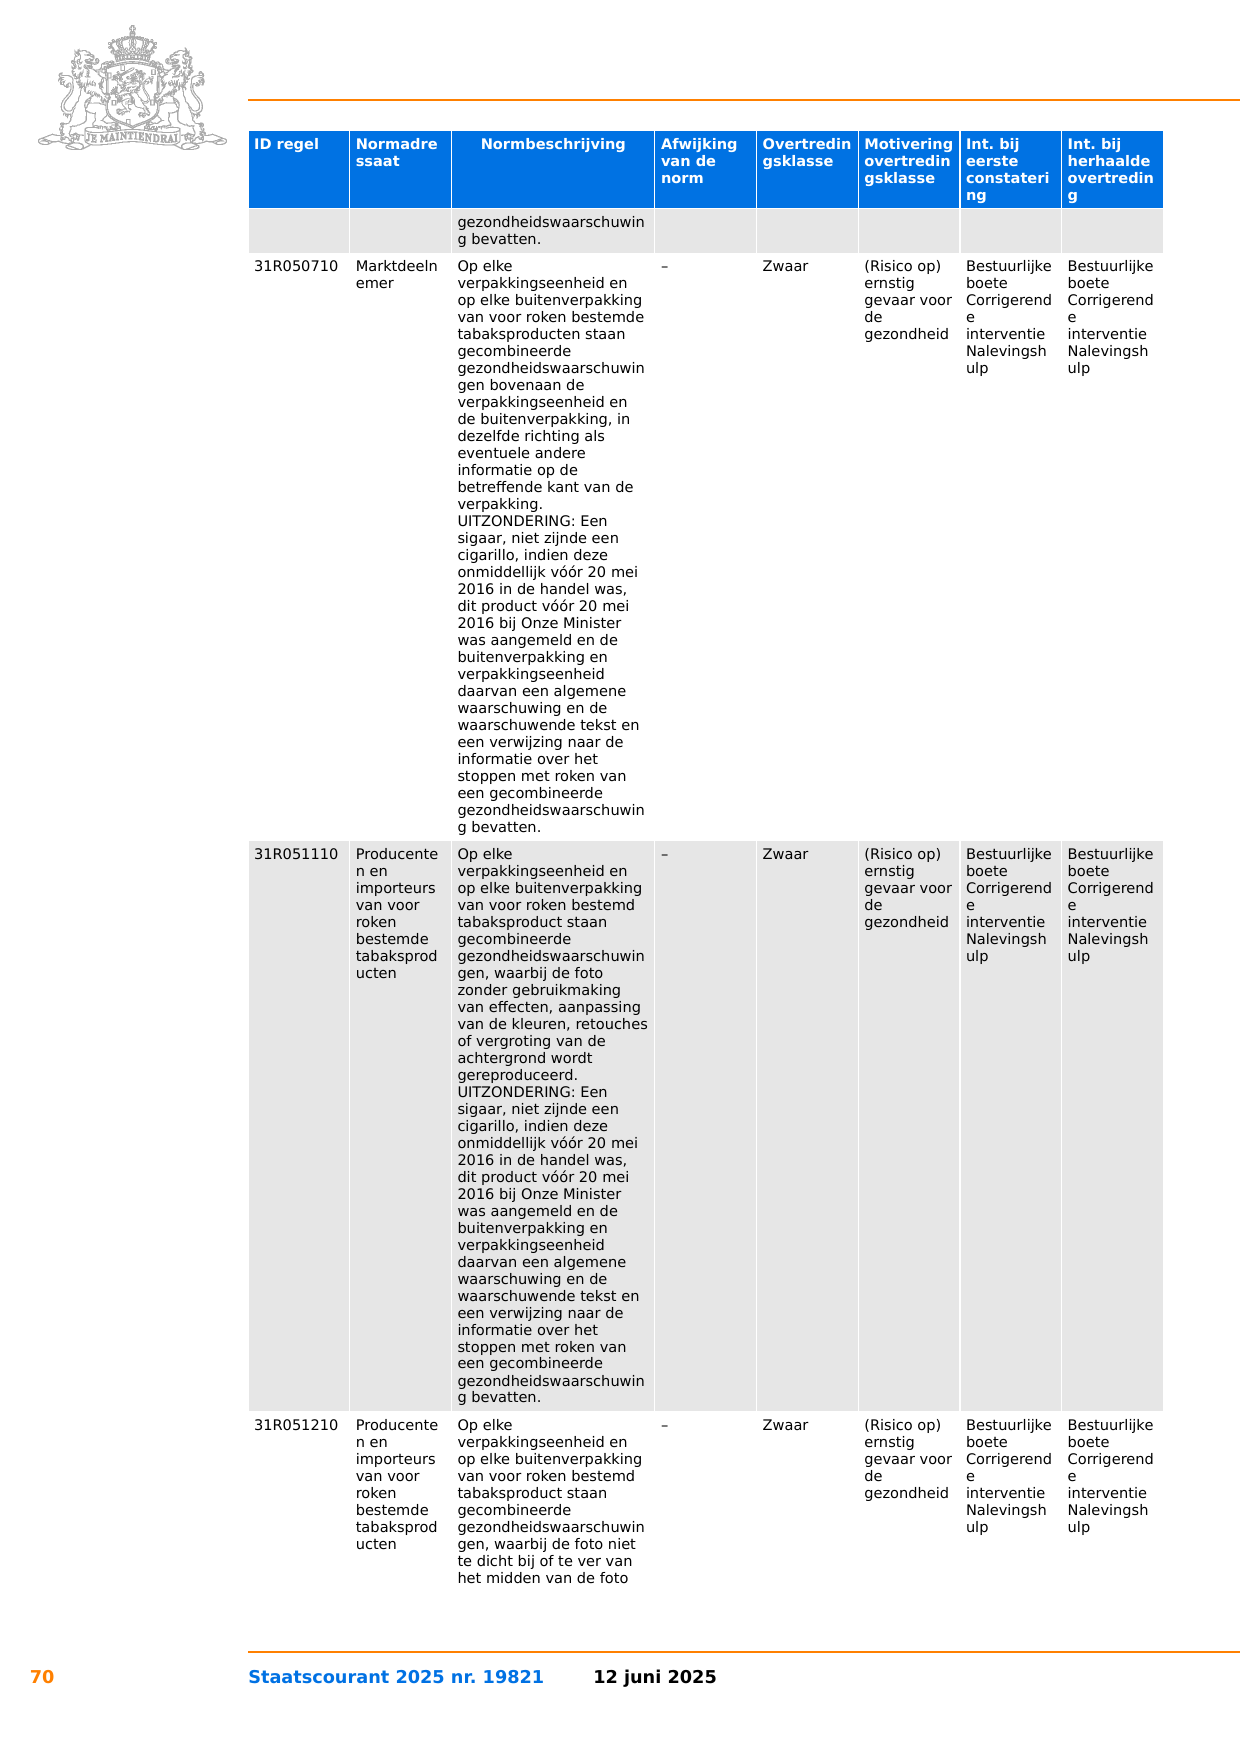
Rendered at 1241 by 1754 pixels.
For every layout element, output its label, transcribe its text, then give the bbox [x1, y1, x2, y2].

table_cell Producenten en importeurs van voor roken bestemde tabaksproducten [350, 1412, 451, 1591]
table_cell [961, 209, 1061, 253]
table_cell Zwaar [757, 1412, 858, 1591]
table_cell [249, 209, 349, 253]
table_cell gezondheidswaarschuwing bevatten. [452, 209, 654, 253]
table_cell 31R050710 [249, 254, 349, 840]
table_cell Bestuurlijke boete Corrigerende interventie Nalevingshulp [961, 1412, 1061, 1591]
table_cell Bestuurlijke boete Corrigerende interventie Nalevingshulp [1062, 1412, 1163, 1591]
table_cell – [655, 254, 756, 840]
table_cell (Risico op) ernstig gevaar voor de gezondheid [859, 254, 959, 840]
table_header ID regel [249, 131, 349, 208]
table_cell Op elke verpakkingseenheid en op elke buitenverpakking van voor roken bestemd tabaksproduct staan gecombineerde gezondheidswaarschuwingen, waarbij de foto zonder gebruikmaking van effecten, aanpassing van de kleuren, retouches of vergroting van de achtergrond wordt gereproduceerd. UITZONDERING: Een sigaar, niet zijnde een cigarillo, indien deze onmiddellijk vóór 20 mei 2016 in de handel was, dit product vóór 20 mei 2016 bij Onze Minister was aangemeld en de buitenverpakking en verpakkingseenheid daarvan een algemene waarschuwing en de waarschuwende tekst en een verwijzing naar de informatie over het stoppen met roken van een gecombineerde gezondheidswaarschuwing bevatten. [452, 841, 654, 1411]
table_cell Bestuurlijke boete Corrigerende interventie Nalevingshulp [961, 841, 1061, 1411]
table_cell Bestuurlijke boete Corrigerende interventie Nalevingshulp [1062, 841, 1163, 1411]
table_header Normbeschrijving [452, 131, 654, 208]
table_cell (Risico op) ernstig gevaar voor de gezondheid [859, 841, 959, 1411]
table_header Int. bij eerste constatering [961, 131, 1061, 208]
table_cell Op elke verpakkingseenheid en op elke buitenverpakking van voor roken bestemd tabaksproduct staan gecombineerde gezondheidswaarschuwingen, waarbij de foto niet te dicht bij of te ver van het midden van de foto [452, 1412, 654, 1591]
table_header Afwijking van de norm [655, 131, 756, 208]
table_cell – [655, 1412, 756, 1591]
table_cell [859, 209, 959, 253]
table_cell 31R051110 [249, 841, 349, 1411]
table_cell Marktdeelnemer [350, 254, 451, 840]
table_header Int. bij herhaalde overtreding [1062, 131, 1163, 208]
table_cell – [655, 841, 756, 1411]
table_cell Zwaar [757, 841, 858, 1411]
table_cell Op elke verpakkingseenheid en op elke buitenverpakking van voor roken bestemde tabaksproducten staan gecombineerde gezondheidswaarschuwingen bovenaan de verpakkingseenheid en de buitenverpakking, in dezelfde richting als eventuele andere informatie op de betreffende kant van de verpakking. UITZONDERING: Een sigaar, niet zijnde een cigarillo, indien deze onmiddellijk vóór 20 mei 2016 in de handel was, dit product vóór 20 mei 2016 bij Onze Minister was aangemeld en de buitenverpakking en verpakkingseenheid daarvan een algemene waarschuwing en de waarschuwende tekst en een verwijzing naar de informatie over het stoppen met roken van een gecombineerde gezondheidswaarschuwing bevatten. [452, 254, 654, 840]
table_cell [350, 209, 451, 253]
table_cell [1062, 209, 1163, 253]
table_header Normadressaat [350, 131, 451, 208]
table_cell [655, 209, 756, 253]
table_header Overtredingsklasse [757, 131, 858, 208]
table_cell Bestuurlijke boete Corrigerende interventie Nalevingshulp [1062, 254, 1163, 840]
table_cell Bestuurlijke boete Corrigerende interventie Nalevingshulp [961, 254, 1061, 840]
table_cell [757, 209, 858, 253]
table_cell Zwaar [757, 254, 858, 840]
table_cell Producenten en importeurs van voor roken bestemde tabaksproducten [350, 841, 451, 1411]
table_cell (Risico op) ernstig gevaar voor de gezondheid [859, 1412, 959, 1591]
table_header Motivering overtredingsklasse [859, 131, 959, 208]
table_cell 31R051210 [249, 1412, 349, 1591]
picture [38, 25, 227, 150]
